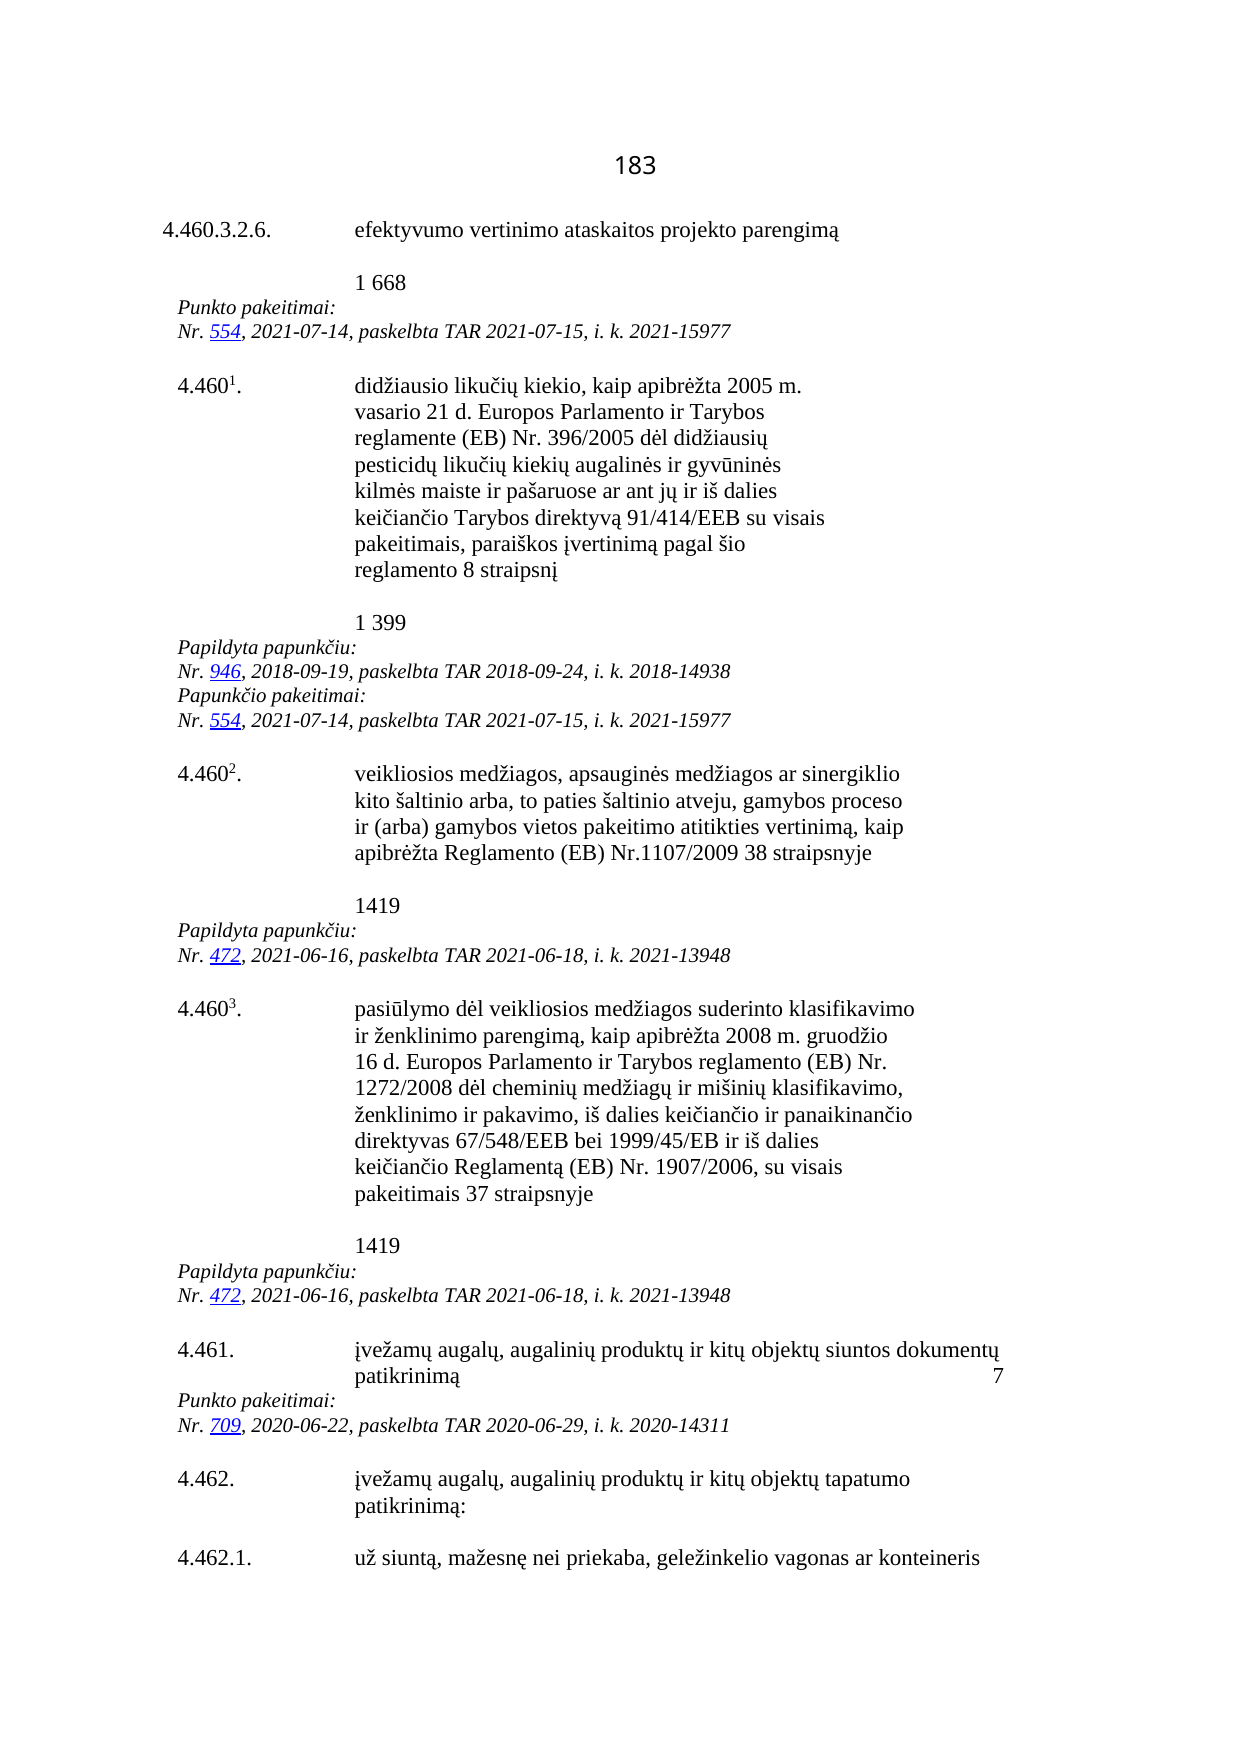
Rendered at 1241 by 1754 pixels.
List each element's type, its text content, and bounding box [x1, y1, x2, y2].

text Punkto pakeitimai: [177, 295, 1092, 319]
text 4.460.3.2.6. efektyvumo vertinimo ataskaitos projekto parengimą 1 668 [162, 216, 841, 295]
text Nr. 554, 2021-07-14, paskelbta TAR 2021-07-15, i. k. 2021-15977 [177, 319, 1092, 343]
text Nr. 554, 2021-07-14, paskelbta TAR 2021-07-15, i. k. 2021-15977 [177, 707, 1092, 732]
text Nr. 472, 2021-06-16, paskelbta TAR 2021-06-18, i. k. 2021-13948 [177, 942, 1092, 967]
text 4.462. įvežamų augalų, augalinių produktų ir kitų objektų tapatumo patikrinimą: [177, 1465, 1004, 1544]
text 4.4602. veikliosios medžiagos, apsauginės medžiagos ar sinergiklio kito šaltinio arba, to paties šaltinio atveju, gamybos proceso ir (arba) gamybos vietos pakeitimo atitikties vertinimą, kaip apibrėžta Reglamento (EB) Nr.1107/2009 38 straipsnyje 1419 [177, 760, 915, 918]
text Papildyta papunkčiu: [177, 918, 1092, 942]
text 4.461. įvežamų augalų, augalinių produktų ir kitų objektų siuntos dokumentų patikrinimą 7 [177, 1336, 1004, 1388]
text Nr. 709, 2020-06-22, paskelbta TAR 2020-06-29, i. k. 2020-14311 [177, 1412, 1092, 1437]
text Nr. 472, 2021-06-16, paskelbta TAR 2021-06-18, i. k. 2021-13948 [177, 1283, 1092, 1307]
text Punkto pakeitimai: [177, 1388, 1092, 1412]
text Nr. 946, 2018-09-19, paskelbta TAR 2018-09-24, i. k. 2018-14938 [177, 659, 1092, 683]
text Papildyta papunkčiu: [177, 1259, 1092, 1283]
text Papunkčio pakeitimai: [177, 683, 1092, 707]
text 4.4601. didžiausio likučių kiekio, kaip apibrėžta 2005 m. vasario 21 d. Europos Parlamento ir Tarybos reglamente (EB) Nr. 396/2005 dėl didžiausių pesticidų likučių kiekių augalinės ir gyvūninės kilmės maiste ir pašaruose ar ant jų ir iš dalies keičiančio Tarybos direktyvą 91/414/EEB su visais pakeitimais, paraiškos įvertinimą pagal šio reglamento 8 straipsnį 1 399 [177, 372, 841, 635]
text 4.4603. pasiūlymo dėl veikliosios medžiagos suderinto klasifikavimo ir ženklinimo parengimą, kaip apibrėžta 2008 m. gruodžio 16 d. Europos Parlamento ir Tarybos reglamento (EB) Nr. 1272/2008 dėl cheminių medžiagų ir mišinių klasifikavimo, ženklinimo ir pakavimo, iš dalies keičiančio ir panaikinančio direktyvas 67/548/EEB bei 1999/45/EB ir iš dalies keičiančio Reglamentą (EB) Nr. 1907/2006, su visais pakeitimais 37 straipsnyje 1419 [177, 995, 915, 1259]
text Papildyta papunkčiu: [177, 635, 1092, 659]
text 4.462.1. už siuntą, mažesnę nei priekaba, geležinkelio vagonas ar konteineris [177, 1544, 1004, 1571]
